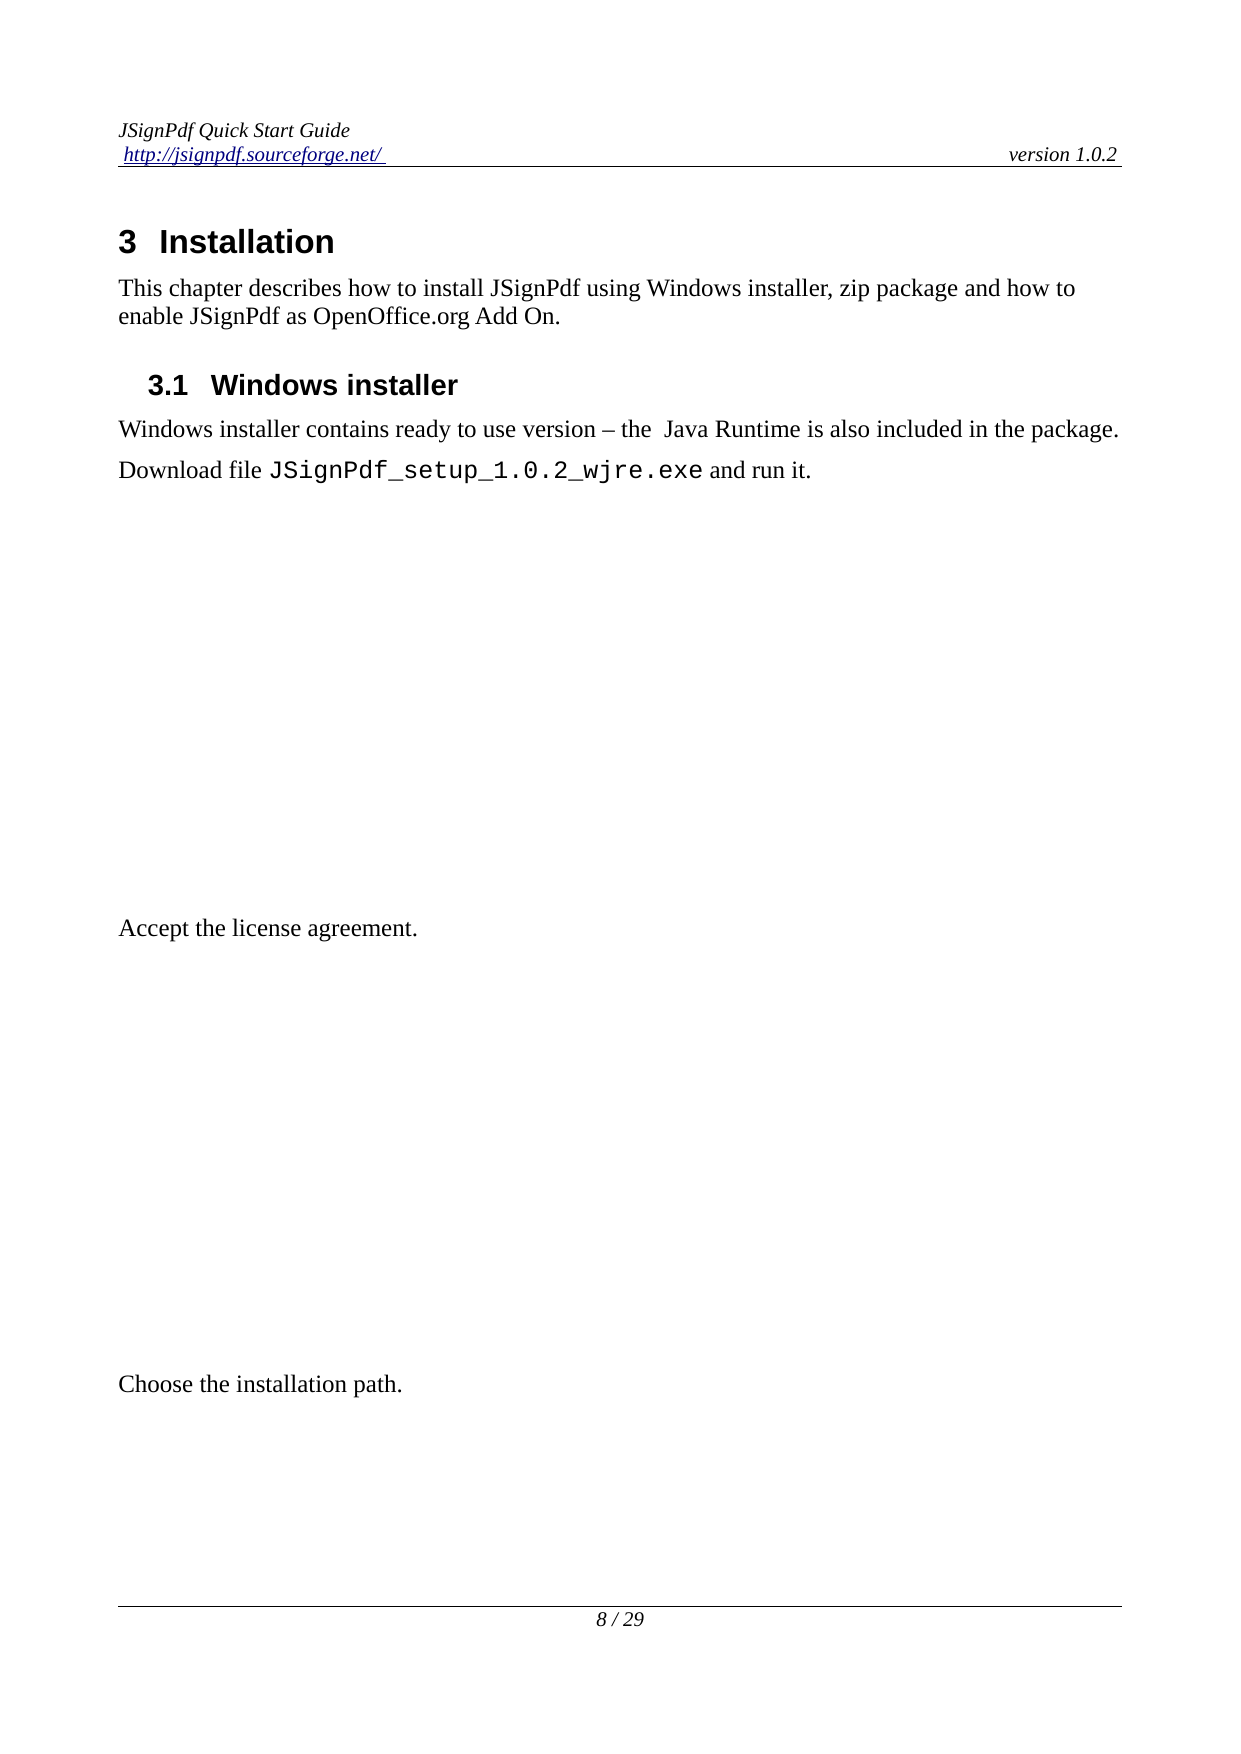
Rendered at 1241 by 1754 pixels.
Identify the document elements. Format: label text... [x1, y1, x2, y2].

text Windows installer contains ready to use version – the Java Runtime is also included in the package. [118, 414, 1122, 442]
subtitle Windows installer [148, 368, 1116, 401]
subtitle Installation [118, 222, 1122, 260]
text Choose the installation path. [118, 954, 1122, 1398]
text This chapter describes how to install JSignPdf using Windows installer, zip package and how to enable JSignPdf as OpenOffice.org Add On. [118, 273, 1122, 330]
text Accept the license agreement. [118, 498, 1122, 942]
text Download file JSignPdf_setup_1.0.2_wjre.exe and run it. [118, 455, 1122, 486]
